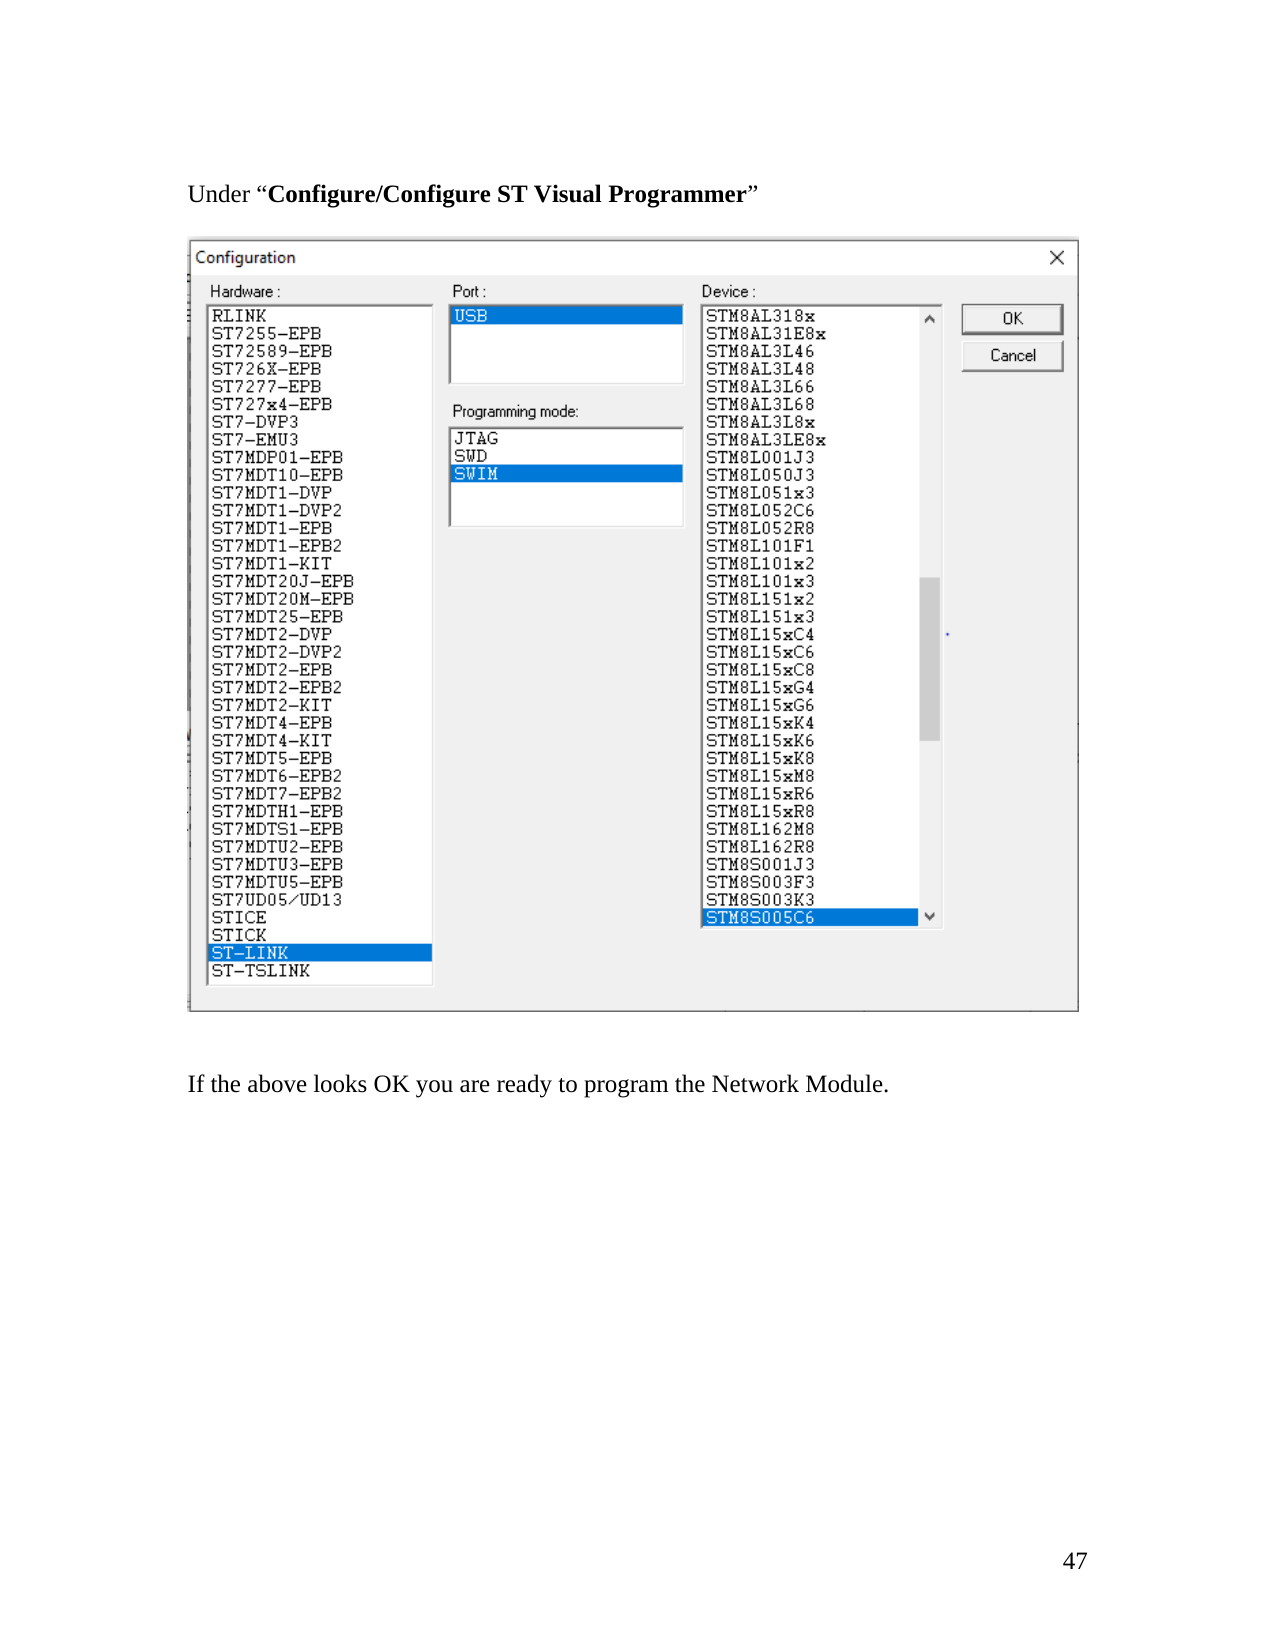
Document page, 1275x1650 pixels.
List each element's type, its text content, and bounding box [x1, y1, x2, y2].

text Under “Configure/Configure ST Visual Programmer” [187, 179, 1087, 207]
text If the above looks OK you are ready to program the Network Module. [187, 1069, 1087, 1098]
picture [187, 236, 1079, 1012]
